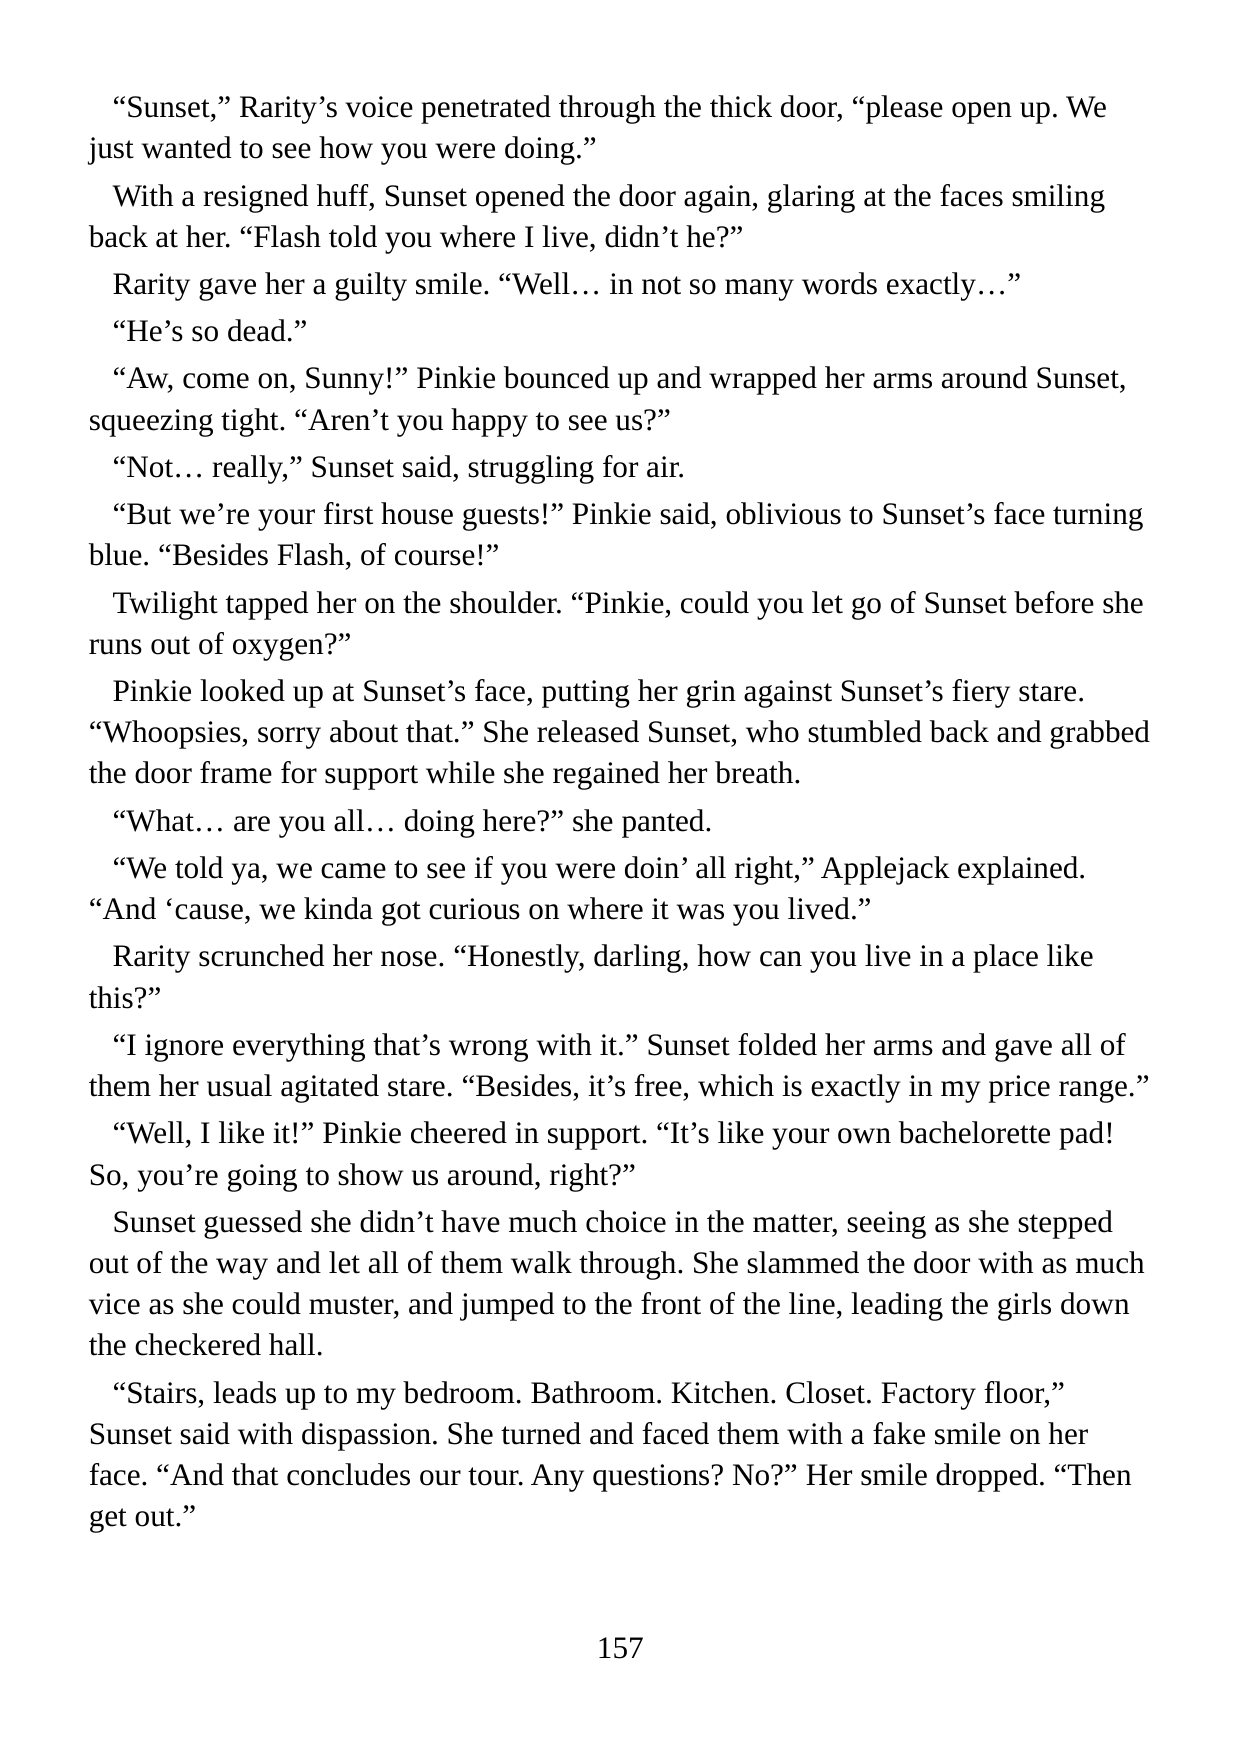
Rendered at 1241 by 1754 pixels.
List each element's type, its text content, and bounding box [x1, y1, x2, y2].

text With a resigned huff, Sunset opened the door again, glaring at the faces smiling back at her. “Flash told you where I live, didn’t he?” [88, 177, 1152, 254]
text “He’s so dead.” [88, 313, 1152, 348]
text “What… are you all… doing here?” she panted. [88, 802, 1152, 838]
text Rarity gave her a guilty smile. “Well… in not so many words exactly…” [88, 265, 1152, 301]
text “We told ya, we came to see if you were doin’ all right,” Applejack explained. “And ‘cause, we kinda got curious on where it was you lived.” [88, 849, 1152, 926]
text “Stairs, leads up to my bedroom. Bathroom. Kitchen. Closet. Factory floor,” Sunset said with dispassion. She turned and faced them with a fake smile on her face. “And that concludes our tour. Any questions? No?” Her smile dropped. “Then get out.” [88, 1374, 1152, 1533]
text Pinkie looked up at Sunset’s face, putting her grin against Sunset’s fiery stare. “Whoopsies, sorry about that.” She released Sunset, who stumbled back and grabbed the door frame for support while she regained her breath. [88, 672, 1152, 791]
text “Not… really,” Sunset said, struggling for air. [88, 448, 1152, 484]
text “But we’re your first house guests!” Pinkie said, oblivious to Sunset’s face turning blue. “Besides Flash, of course!” [88, 495, 1152, 573]
text Twilight tapped her on the shoulder. “Pinkie, could you let go of Sunset before she runs out of oxygen?” [88, 584, 1152, 661]
text Rarity scrunched her nose. “Honestly, darling, how can you live in a place like this?” [88, 938, 1152, 1015]
text Sunset guessed she didn’t have much choice in the matter, seeing as she stepped out of the way and let all of them walk through. She slammed the door with as much vice as she could muster, and jumped to the front of the line, leading the girls down the checkered hall. [88, 1203, 1152, 1363]
text “I ignore everything that’s wrong with it.” Sunset folded her arms and gave all of them her usual agitated stare. “Besides, it’s free, which is exactly in my price range.” [88, 1026, 1152, 1103]
text “Sunset,” Rarity’s voice penetrated through the thick door, “please open up. We just wanted to see how you were doing.” [88, 88, 1152, 166]
text “Well, I like it!” Pinkie cheered in support. “It’s like your own bachelorette pad! So, you’re going to show us around, right?” [88, 1114, 1152, 1192]
text “Aw, come on, Sunny!” Pinkie bounced up and wrapped her arms around Sunset, squeezing tight. “Aren’t you happy to see us?” [88, 360, 1152, 437]
